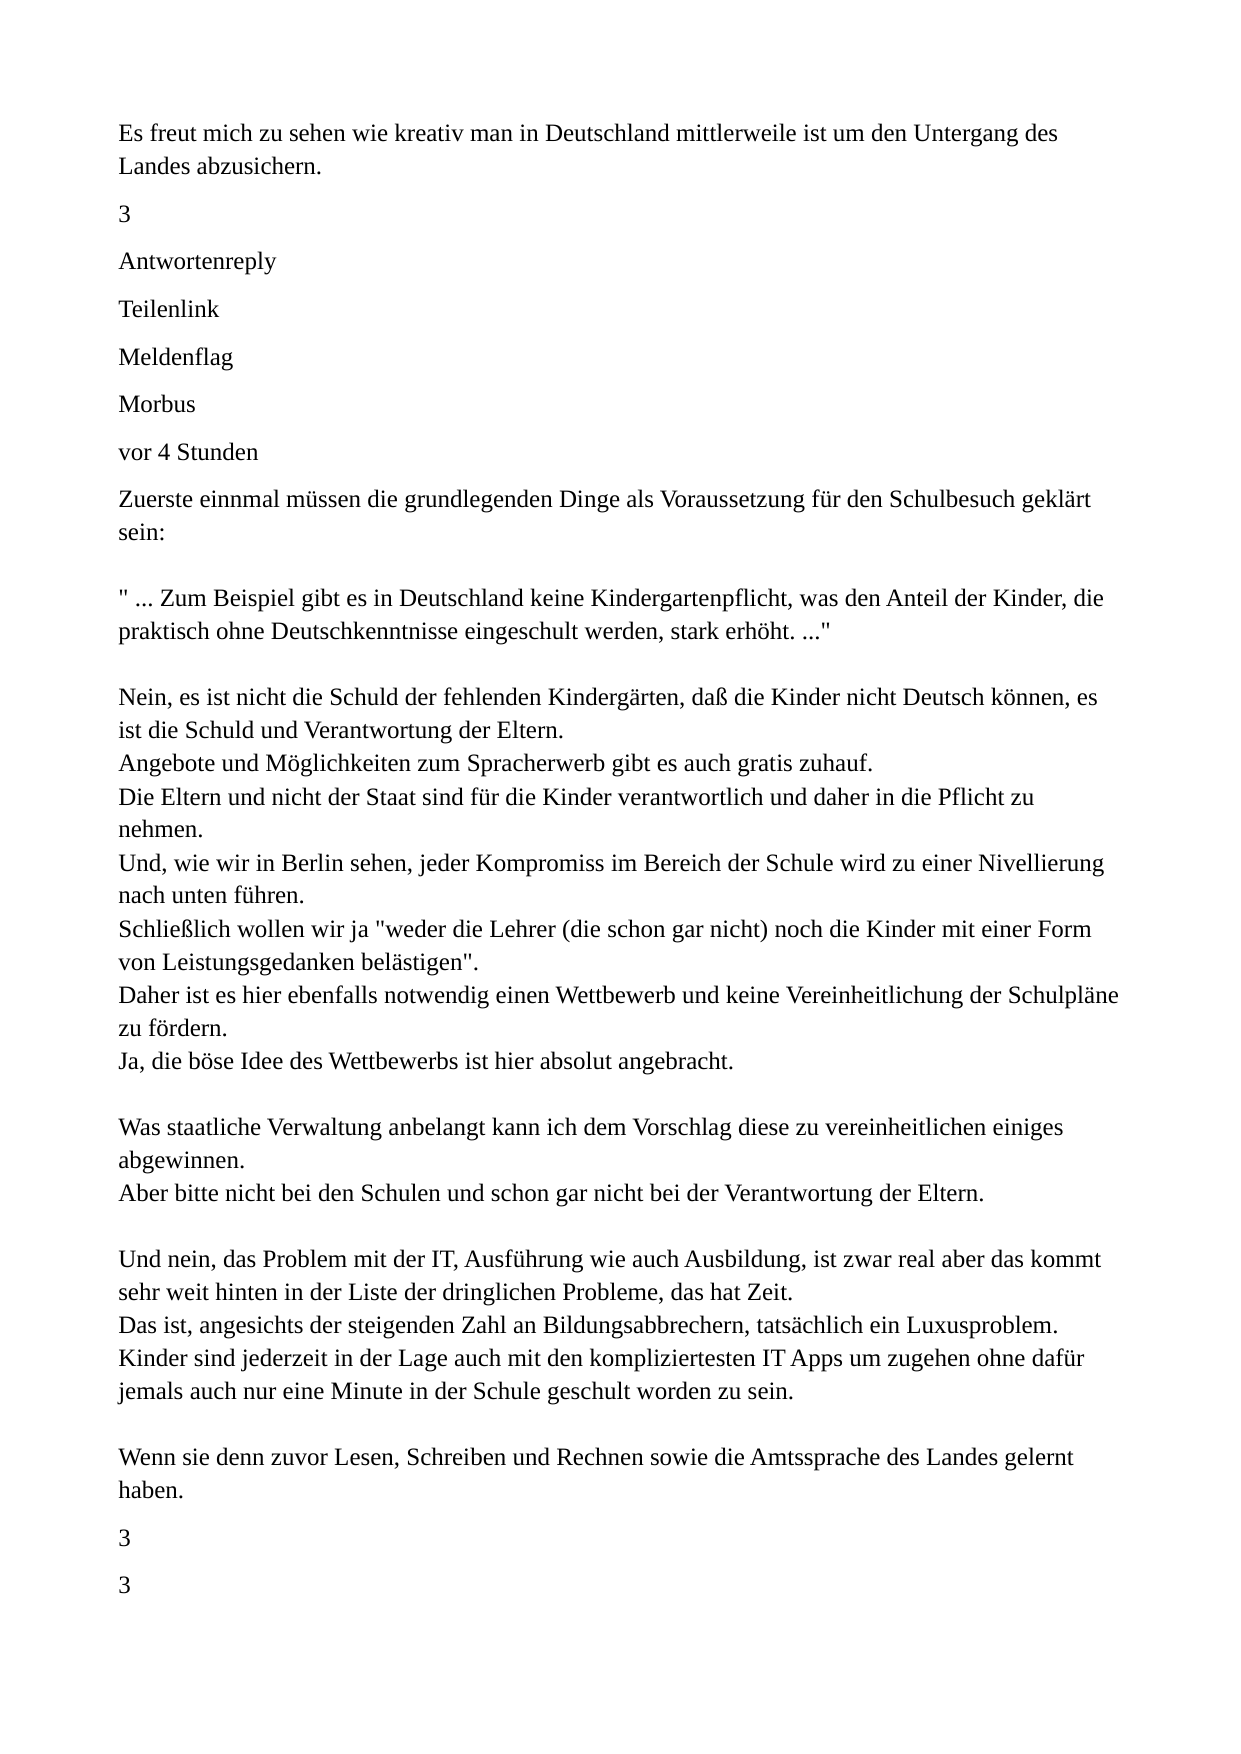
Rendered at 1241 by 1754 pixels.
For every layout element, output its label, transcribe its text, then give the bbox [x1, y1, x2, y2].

text Es freut mich zu sehen wie kreativ man in Deutschland mittlerweile ist um den Untergang des Landes abzusichern. [118, 118, 1122, 180]
text 3 [118, 1570, 1122, 1599]
text vor 4 Stunden [118, 437, 1122, 466]
text Teilenlink [118, 294, 1122, 323]
text Zuerste einnmal müssen die grundlegenden Dinge als Voraussetzung für den Schulbesuch geklärt sein: " ... Zum Beispiel gibt es in Deutschland keine Kindergartenpflicht, was den Anteil der Kinder, die praktisch ohne Deutschkenntnisse eingeschult werden, stark erhöht. ..." Nein, es ist nicht die Schuld der fehlenden Kindergärten, daß die Kinder nicht Deutsch können, es ist die Schuld und Verantwortung der Eltern. Angebote und Möglichkeiten zum Spracherwerb gibt es auch gratis zuhauf. Die Eltern und nicht der Staat sind für die Kinder verantwortlich und daher in die Pflicht zu nehmen. Und, wie wir in Berlin sehen, jeder Kompromiss im Bereich der Schule wird zu einer Nivellierung nach unten führen. Schließlich wollen wir ja "weder die Lehrer (die schon gar nicht) noch die Kinder mit einer Form von Leistungsgedanken belästigen". Daher ist es hier ebenfalls notwendig einen Wettbewerb und keine Vereinheitlichung der Schulpläne zu fördern. Ja, die böse Idee des Wettbewerbs ist hier absolut angebracht. Was staatliche Verwaltung anbelangt kann ich dem Vorschlag diese zu vereinheitlichen einiges abgewinnen. Aber bitte nicht bei den Schulen und schon gar nicht bei der Verantwortung der Eltern. Und nein, das Problem mit der IT, Ausführung wie auch Ausbildung, ist zwar real aber das kommt sehr weit hinten in der Liste der dringlichen Probleme, das hat Zeit. Das ist, angesichts der steigenden Zahl an Bildungsabbrechern, tatsächlich ein Luxusproblem. Kinder sind jederzeit in der Lage auch mit den kompliziertesten IT Apps um zugehen ohne dafür jemals auch nur eine Minute in der Schule geschult worden zu sein. Wenn sie denn zuvor Lesen, Schreiben und Rechnen sowie die Amtssprache des Landes gelernt haben. [118, 484, 1122, 1504]
text Meldenflag [118, 342, 1122, 370]
text Antwortenreply [118, 246, 1122, 275]
text 3 [118, 1523, 1122, 1551]
text Morbus [118, 389, 1122, 418]
text 3 [118, 199, 1122, 227]
